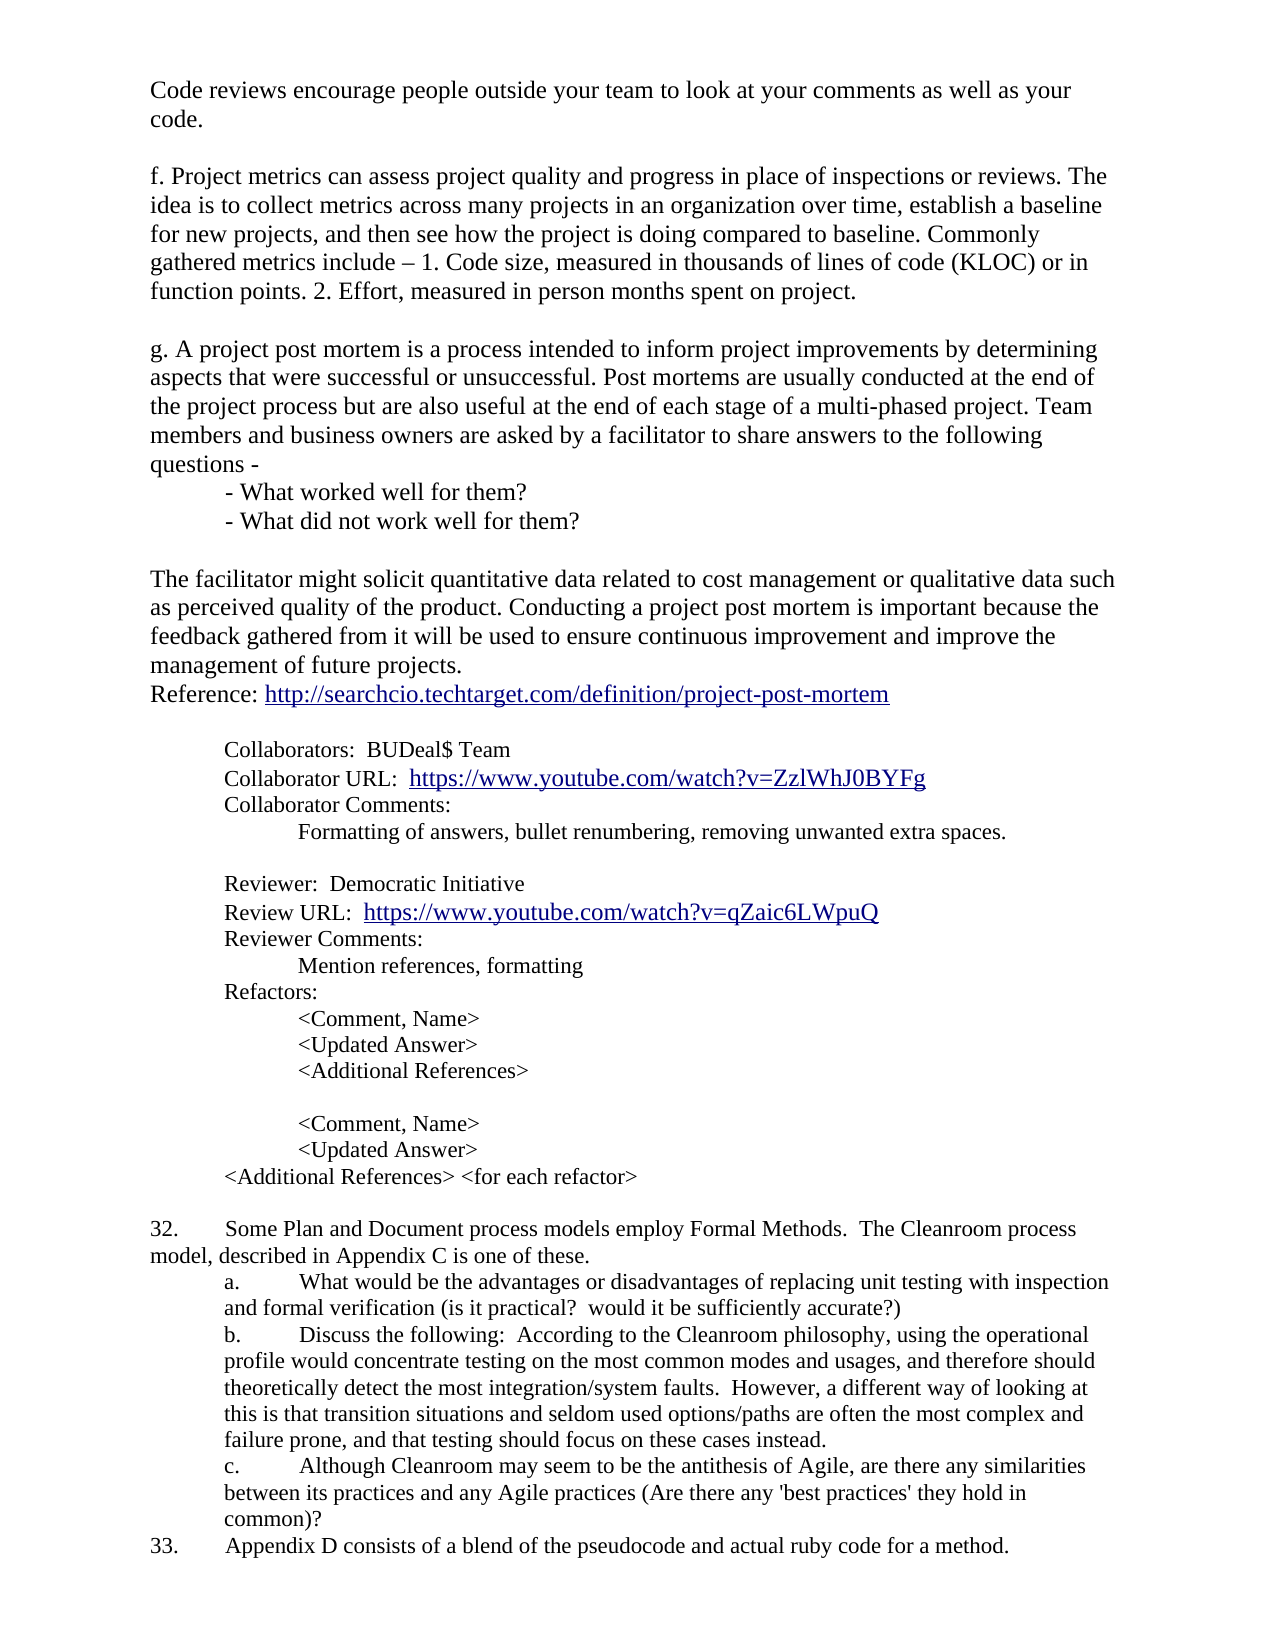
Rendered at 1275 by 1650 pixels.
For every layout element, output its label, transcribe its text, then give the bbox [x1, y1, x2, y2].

text <Updated Answer> [298, 1136, 1125, 1163]
text <Additional References> <for each refactor> [224, 1163, 1125, 1215]
text Review URL: https://www.youtube.com/watch?v=qZaic6LWpuQ [224, 897, 1125, 926]
text g. A project post mortem is a process intended to inform project improvements by determining aspects that were successful or unsuccessful. Post mortems are usually conducted at the end of the project process but are also useful at the end of each stage of a multi-phased project. Team members and business owners are asked by a facilitator to share answers to the following questions - - What worked well for them? - What did not work well for them? The facilitator might solicit quantitative data related to cost management or qualitative data such as perceived quality of the product. Conducting a project post mortem is important because the feedback gathered from it will be used to ensure continuous improvement and improve the management of future projects. Reference: http://searchcio.techtarget.com/definition/project-post-mortem [150, 305, 1125, 707]
text f. Project metrics can assess project quality and progress in place of inspections or reviews. The idea is to collect metrics across many projects in an organization over time, establish a baseline for new projects, and then see how the project is doing compared to baseline. Commonly gathered metrics include – 1. Code size, measured in thousands of lines of code (KLOC) or in function points. 2. Effort, measured in person months spent on project. [150, 161, 1125, 305]
text Collaborator URL: https://www.youtube.com/watch?v=ZzlWhJ0BYFg [224, 763, 1125, 791]
text <Comment, Name> [298, 1004, 1125, 1031]
text Reviewer Comments: [224, 926, 1125, 952]
text Mention references, formatting [298, 952, 1125, 978]
text 32. Some Plan and Document process models employ Formal Methods. The Cleanroom process model, described in Appendix C is one of these. [150, 1215, 1125, 1268]
text <Updated Answer> [298, 1031, 1125, 1057]
text Formatting of answers, bullet renumbering, removing unwanted extra spaces. [298, 818, 1125, 844]
text Code reviews encourage people outside your team to look at your comments as well as your code. [150, 75, 1125, 161]
text Reviewer: Democratic Initiative [224, 870, 1125, 897]
text c. Although Cleanroom may seem to be the antithesis of Agile, are there any similarities between its practices and any Agile practices (Are there any 'best practices' they hold in common)? [224, 1453, 1125, 1532]
text b. Discuss the following: According to the Cleanroom philosophy, using the operational profile would concentrate testing on the most common modes and usages, and therefore should theoretically detect the most integration/system faults. However, a different way of looking at this is that transition situations and seldom used options/paths are often the most complex and failure prone, and that testing should focus on these cases instead. [224, 1321, 1125, 1453]
text 33. Appendix D consists of a blend of the pseudocode and actual ruby code for a method. [150, 1532, 1125, 1558]
text a. What would be the advantages or disadvantages of replacing unit testing with inspection and formal verification (is it practical? would it be sufficiently accurate?) [224, 1268, 1125, 1321]
text Collaborators: BUDeal$ Team [224, 736, 1125, 763]
text Collaborator Comments: [224, 791, 1125, 818]
text <Additional References> [298, 1057, 1125, 1084]
text <Comment, Name> [298, 1110, 1125, 1136]
text Refactors: [224, 978, 1125, 1004]
